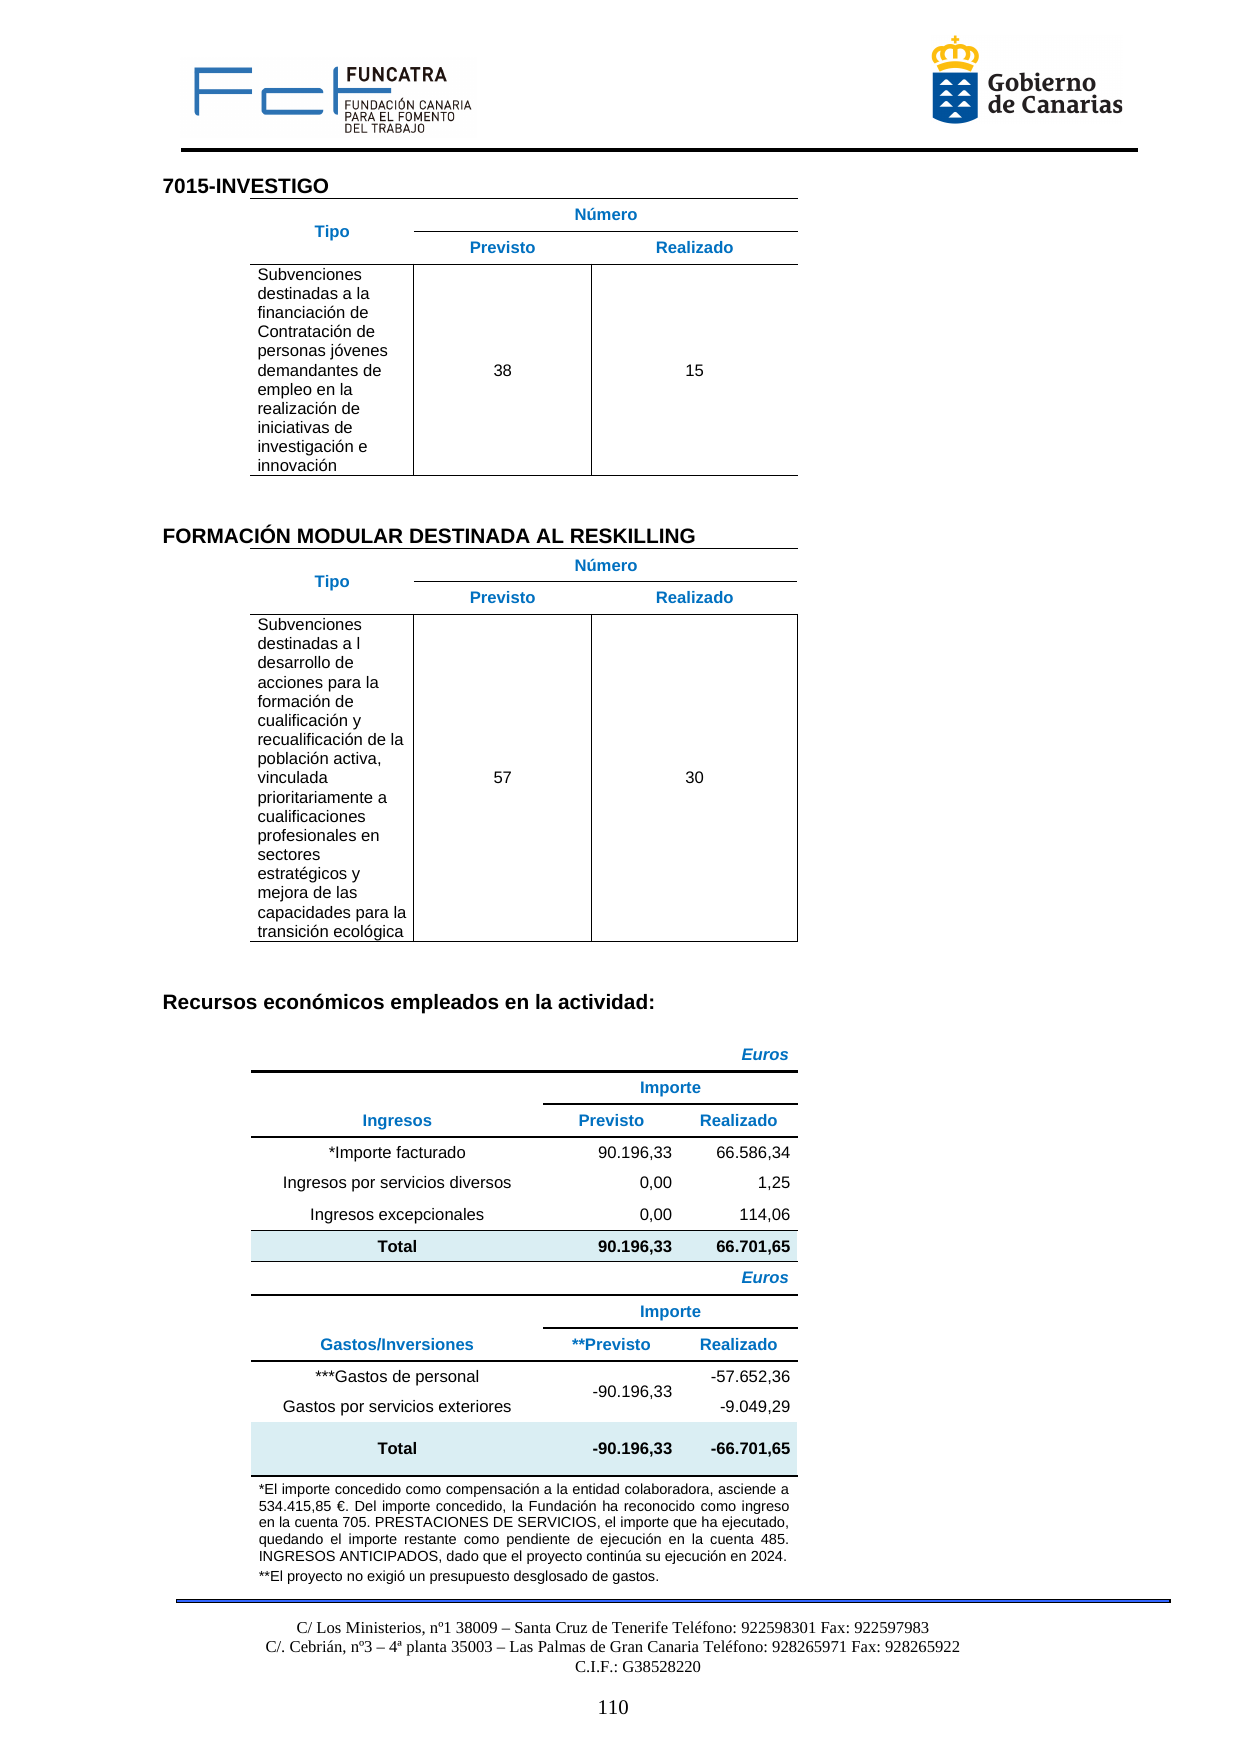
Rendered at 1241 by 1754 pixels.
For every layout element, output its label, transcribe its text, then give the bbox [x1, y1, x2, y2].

table_cell [251, 1073, 543, 1103]
picture [931, 35, 1123, 124]
table_cell 90.196,33 [543, 1138, 679, 1167]
table_cell 0,00 [543, 1199, 679, 1230]
text FORMACIÓN MODULAR DESTINADA AL RESKILLING [162, 524, 1063, 548]
table_cell [543, 1262, 679, 1294]
table_cell 66.701,65 [679, 1231, 797, 1261]
table_cell 1,25 [679, 1167, 797, 1198]
table_header Euros [679, 1038, 797, 1070]
table_header [251, 1038, 543, 1070]
table_cell -90.196,33 [543, 1362, 679, 1422]
table_cell **Previsto [543, 1329, 679, 1359]
table_cell [251, 1262, 543, 1294]
table_cell 57 [414, 615, 591, 941]
table_cell Ingresos [251, 1103, 543, 1136]
table_cell 114,06 [679, 1199, 797, 1230]
table_header Número [414, 199, 798, 231]
table_cell Subvenciones destinadas a la financiación de Contratación de personas jóvenes demandantes de empleo en la realización de iniciativas de investigación e innovación [250, 265, 413, 475]
table_header [543, 1038, 679, 1070]
table_cell Ingresos por servicios diversos [251, 1167, 543, 1198]
table_cell -57.652,36 [679, 1362, 797, 1391]
table_cell Importe [543, 1296, 797, 1327]
table_cell Previsto [414, 582, 591, 614]
table_header Tipo [250, 199, 414, 263]
text 7015-INVESTIGO [162, 174, 1063, 198]
table_cell Total [251, 1422, 543, 1475]
table_cell 90.196,33 [543, 1231, 679, 1261]
table_cell Total [251, 1231, 543, 1261]
table_cell Realizado [591, 581, 798, 614]
table_cell Previsto [543, 1105, 679, 1136]
table_cell [251, 1296, 543, 1327]
table_header Número [414, 549, 798, 581]
table_cell -66.701,65 [679, 1422, 797, 1475]
table_cell 15 [592, 265, 798, 475]
table_cell *Importe facturado [251, 1138, 543, 1167]
table_cell Subvenciones destinadas a l desarrollo de acciones para la formación de cualificación y recualificación de la población activa, vinculada prioritariamente a cualificaciones profesionales en sectores estratégicos y mejora de las capacidades para la transición ecológica [250, 615, 413, 941]
picture [180, 57, 477, 138]
table_cell 66.586,34 [679, 1138, 797, 1167]
table_cell Realizado [679, 1105, 797, 1136]
table_cell Realizado [591, 232, 798, 263]
table_cell Importe [543, 1073, 797, 1103]
table_cell 38 [414, 265, 591, 475]
table_cell 0,00 [543, 1167, 679, 1198]
table_cell 30 [592, 615, 797, 941]
table_cell Realizado [679, 1329, 797, 1359]
table_cell ***Gastos de personal [251, 1362, 543, 1391]
table_cell *El importe concedido como compensación a la entidad colaboradora, asciende a 534.415,85 €. Del importe concedido, la Fundación ha reconocido como ingreso en la cuenta 705. PRESTACIONES DE SERVICIOS, el importe que ha ejecutado, quedando el importe restante como pendiente de ejecución en la cuenta 485. INGRESOS ANTICIPADOS, dado que el proyecto continúa su ejecución en 2024. [251, 1477, 797, 1568]
table_cell Previsto [414, 232, 591, 263]
table_cell Gastos/Inversiones [251, 1327, 543, 1359]
table_cell -9.049,29 [679, 1391, 797, 1422]
table_cell Euros [679, 1262, 797, 1294]
table_cell -90.196,33 [543, 1422, 679, 1475]
text Recursos económicos empleados en la actividad: [162, 990, 1063, 1014]
table_header Tipo [250, 549, 414, 614]
table_cell Ingresos excepcionales [251, 1199, 543, 1230]
table_cell Gastos por servicios exteriores [251, 1391, 543, 1422]
table_cell **El proyecto no exigió un presupuesto desglosado de gastos. [251, 1568, 797, 1584]
